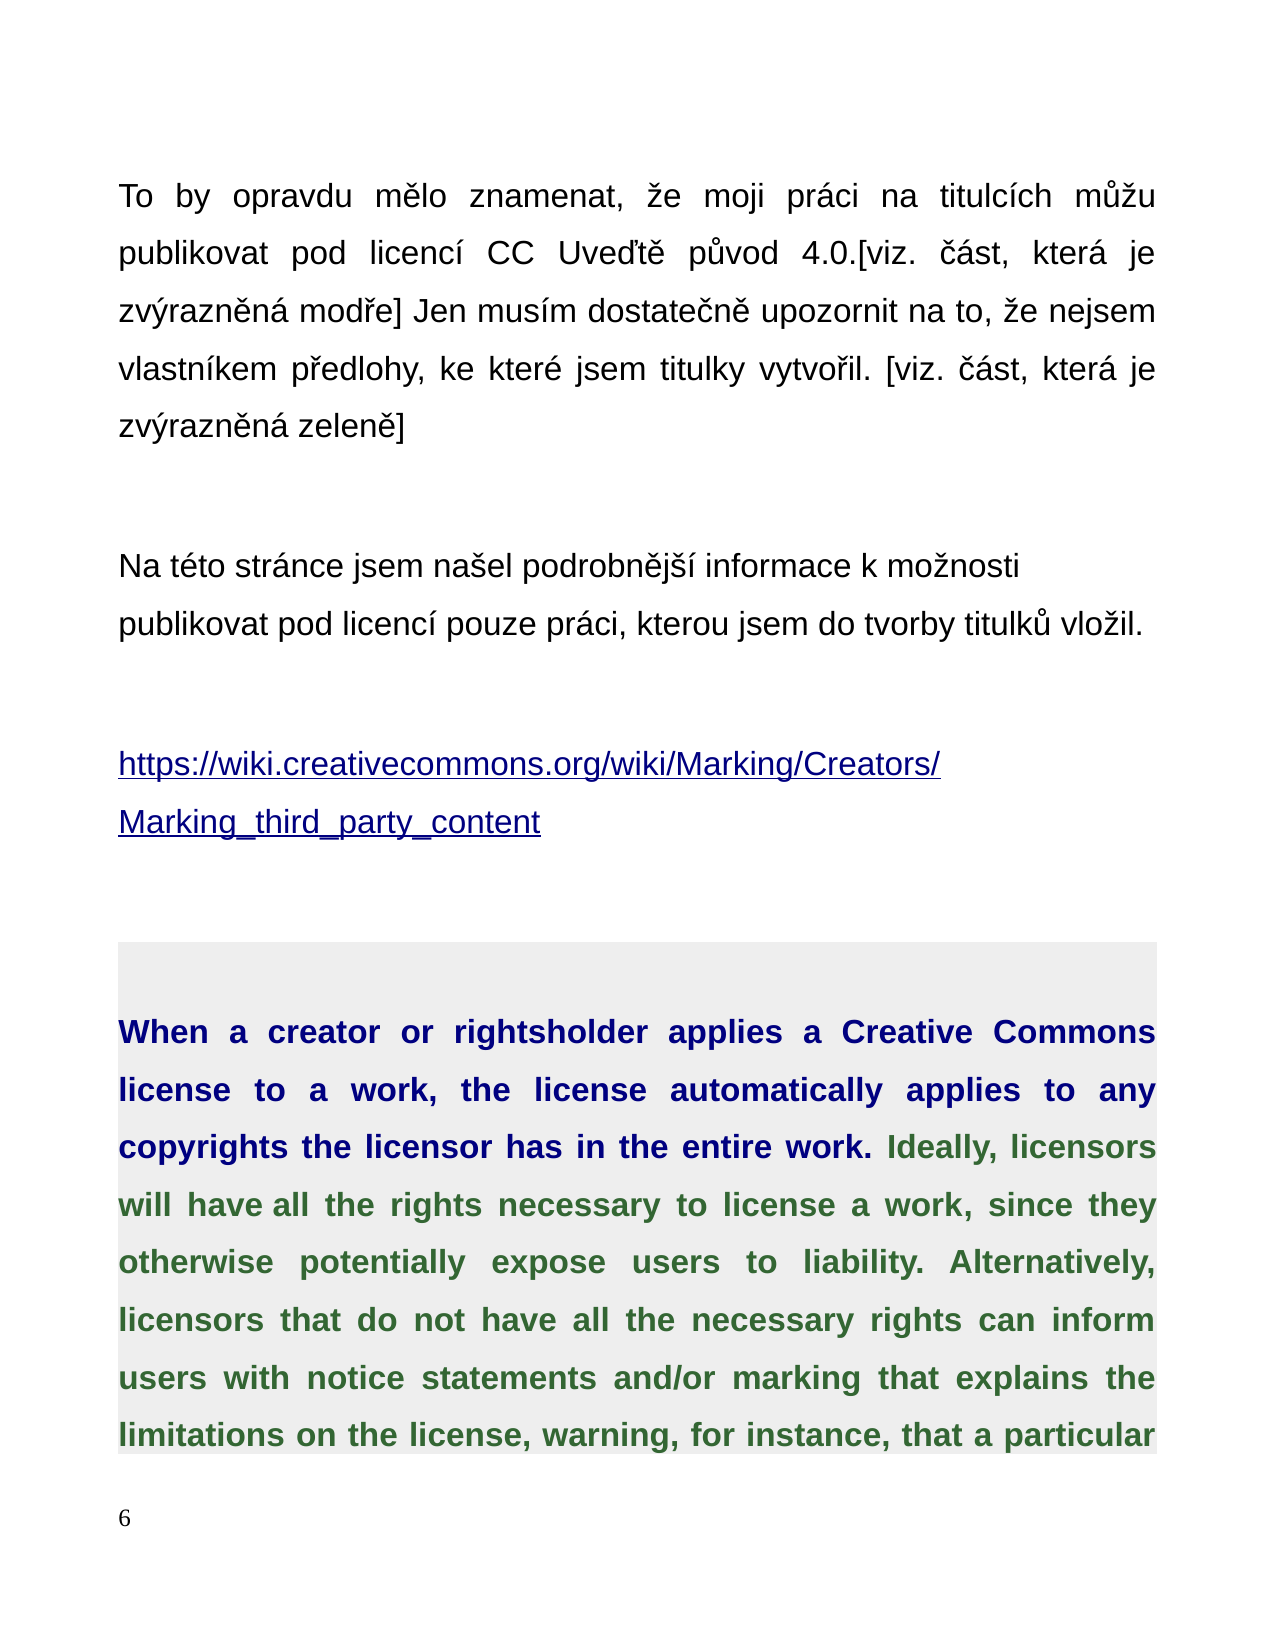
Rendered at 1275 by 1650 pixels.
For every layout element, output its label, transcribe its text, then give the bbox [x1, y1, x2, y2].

text https://wiki.creativecommons.org/wiki/Marking/Creators/Marking_third_party_content [118, 744, 1157, 840]
text Na této stránce jsem našel podrobnější informace k možnosti publikovat pod licencí pouze práci, kterou jsem do tvorby titulků vložil. [118, 546, 1157, 642]
text To by opravdu mělo znamenat, že moji práci na titulcích můžu publikovat pod licencí CC Uveďtě původ 4.0.[viz. část, která je zvýrazněná modře] Jen musím dostatečně upozornit na to, že nejsem vlastníkem předlohy, ke které jsem titulky vytvořil. [viz. část, která je zvýrazněná zeleně] [118, 176, 1157, 444]
text When a creator or rightsholder applies a Creative Commons license to a work, the license automatically applies to any copyrights the licensor has in the entire work. Ideally, licensors will have all the rights necessary to license a work, since they otherwise potentially expose users to liability. Alternatively, licensors that do not have all the necessary rights can inform users with notice statements and/or marking that explains the limitations on the license, warning, for instance, that a particular [118, 1012, 1157, 1454]
